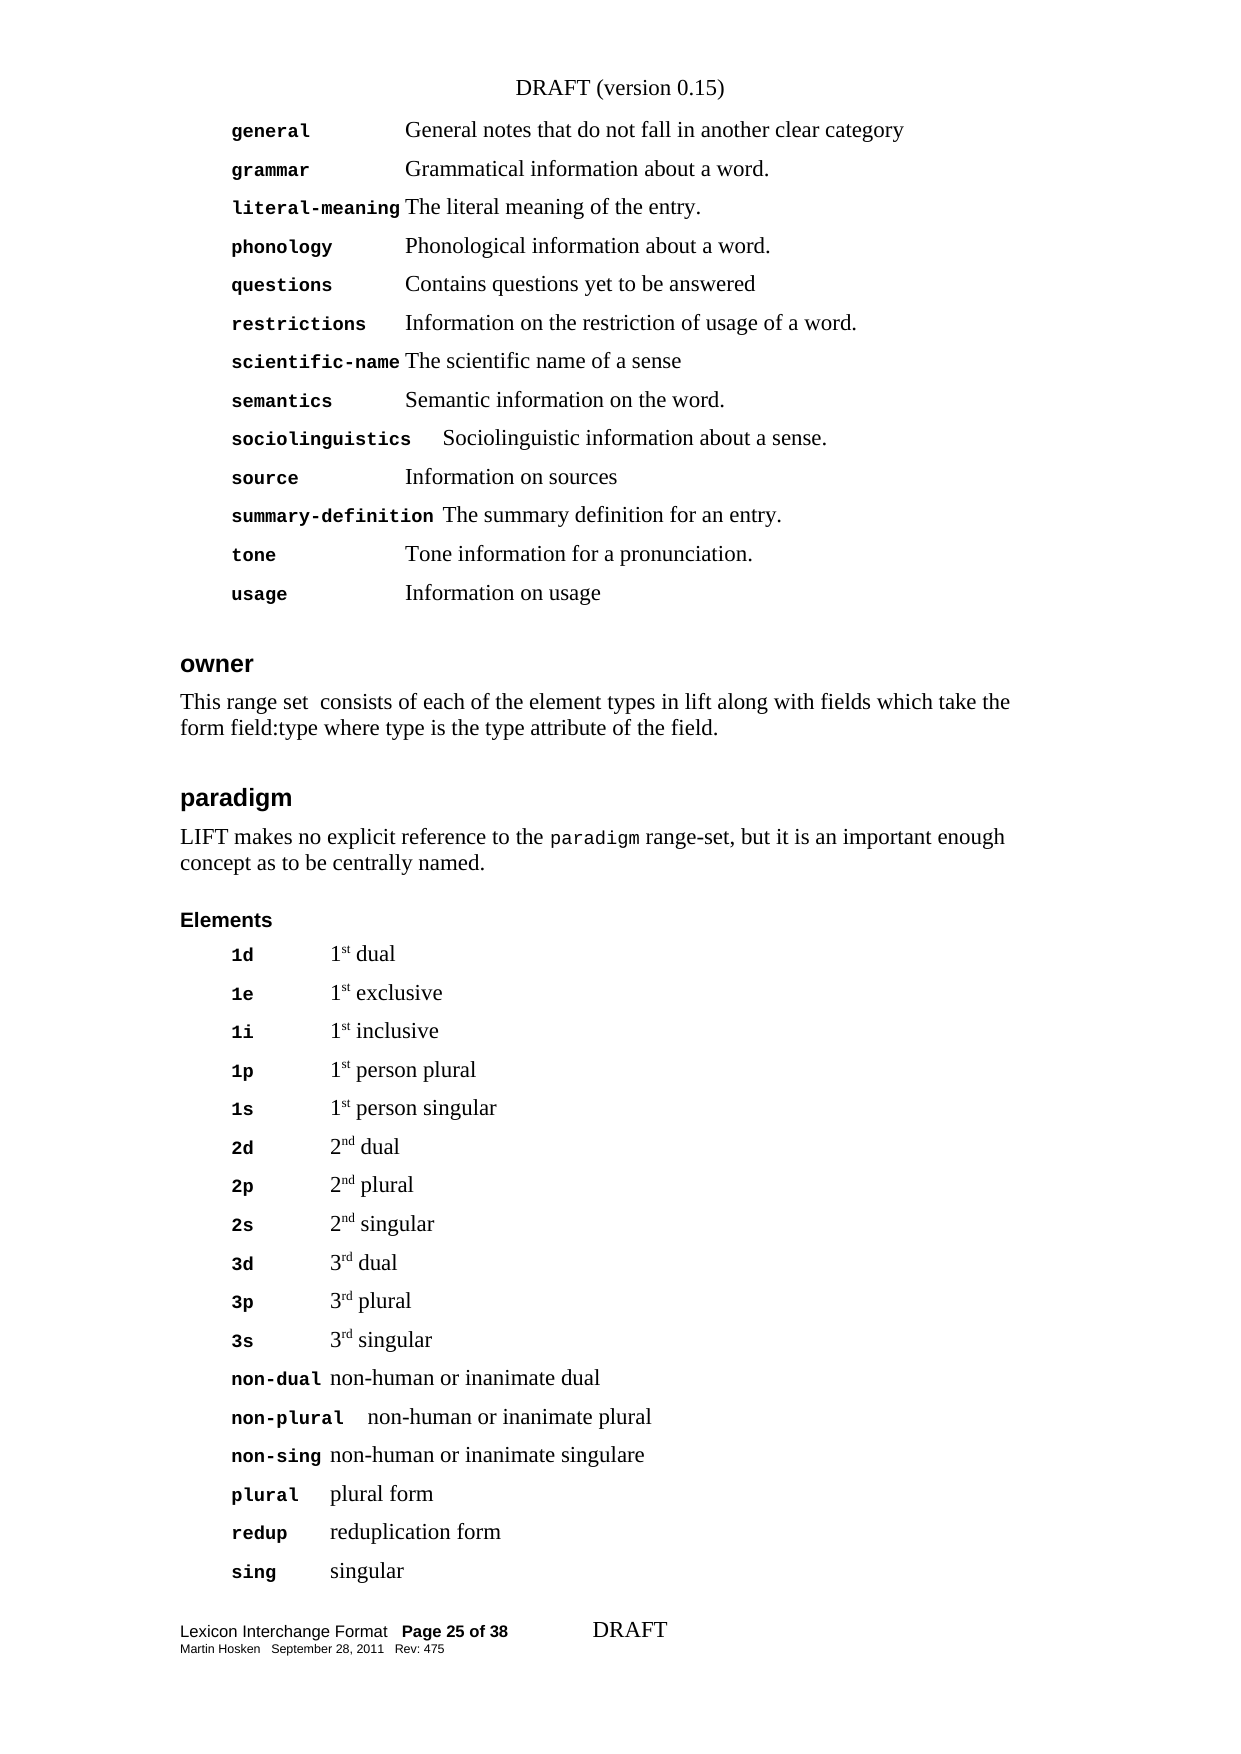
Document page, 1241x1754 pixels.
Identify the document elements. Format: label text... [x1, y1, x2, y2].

text usage Information on usage [231, 579, 1060, 606]
text This range set consists of each of the element types in lift along with fields which take the form field:type where type is the type attribute of the field. [180, 689, 1060, 740]
text sing singular [231, 1558, 1060, 1584]
text 2p 2nd plural [231, 1172, 1060, 1198]
subtitle paradigm [180, 784, 1060, 812]
text scientific-name The scientific name of a sense [231, 348, 1060, 374]
text restrictions Information on the restriction of usage of a word. [231, 310, 1060, 336]
text non-dual non-human or inanimate dual [231, 1365, 1060, 1391]
text 2s 2nd singular [231, 1211, 1060, 1237]
text literal-meaning The literal meaning of the entry. [231, 194, 1060, 220]
text 1p 1st person plural [231, 1057, 1060, 1083]
text phonology Phonological information about a word. [231, 233, 1060, 259]
text 2d 2nd dual [231, 1134, 1060, 1160]
text 1e 1st exclusive [231, 980, 1060, 1006]
text plural plural form [231, 1481, 1060, 1507]
text summary-definition The summary definition for an entry. [231, 502, 1060, 528]
text redup reduplication form [231, 1519, 1060, 1545]
subtitle owner [180, 649, 1060, 677]
text 1d 1st dual [231, 941, 1060, 967]
text LIFT makes no explicit reference to the paradigm range-set, but it is an important enough concept as to be centrally named. [180, 824, 1060, 876]
text 3d 3rd dual [231, 1249, 1060, 1276]
text 3s 3rd singular [231, 1327, 1060, 1353]
text tone Tone information for a pronunciation. [231, 541, 1060, 567]
text 1s 1st person singular [231, 1095, 1060, 1121]
text 1i 1st inclusive [231, 1018, 1060, 1044]
text grammar Grammatical information about a word. [231, 156, 1060, 182]
text sociolinguistics Sociolinguistic information about a sense. [231, 425, 1060, 451]
text general General notes that do not fall in another clear category [231, 117, 1060, 143]
text non-sing non-human or inanimate singulare [231, 1442, 1060, 1468]
text questions Contains questions yet to be answered [231, 271, 1060, 297]
text 3p 3rd plural [231, 1288, 1060, 1314]
subtitle Elements [180, 909, 1060, 932]
text semantics Semantic information on the word. [231, 387, 1060, 413]
text non-plural non-human or inanimate plural [231, 1404, 1060, 1430]
text source Information on sources [231, 464, 1060, 490]
